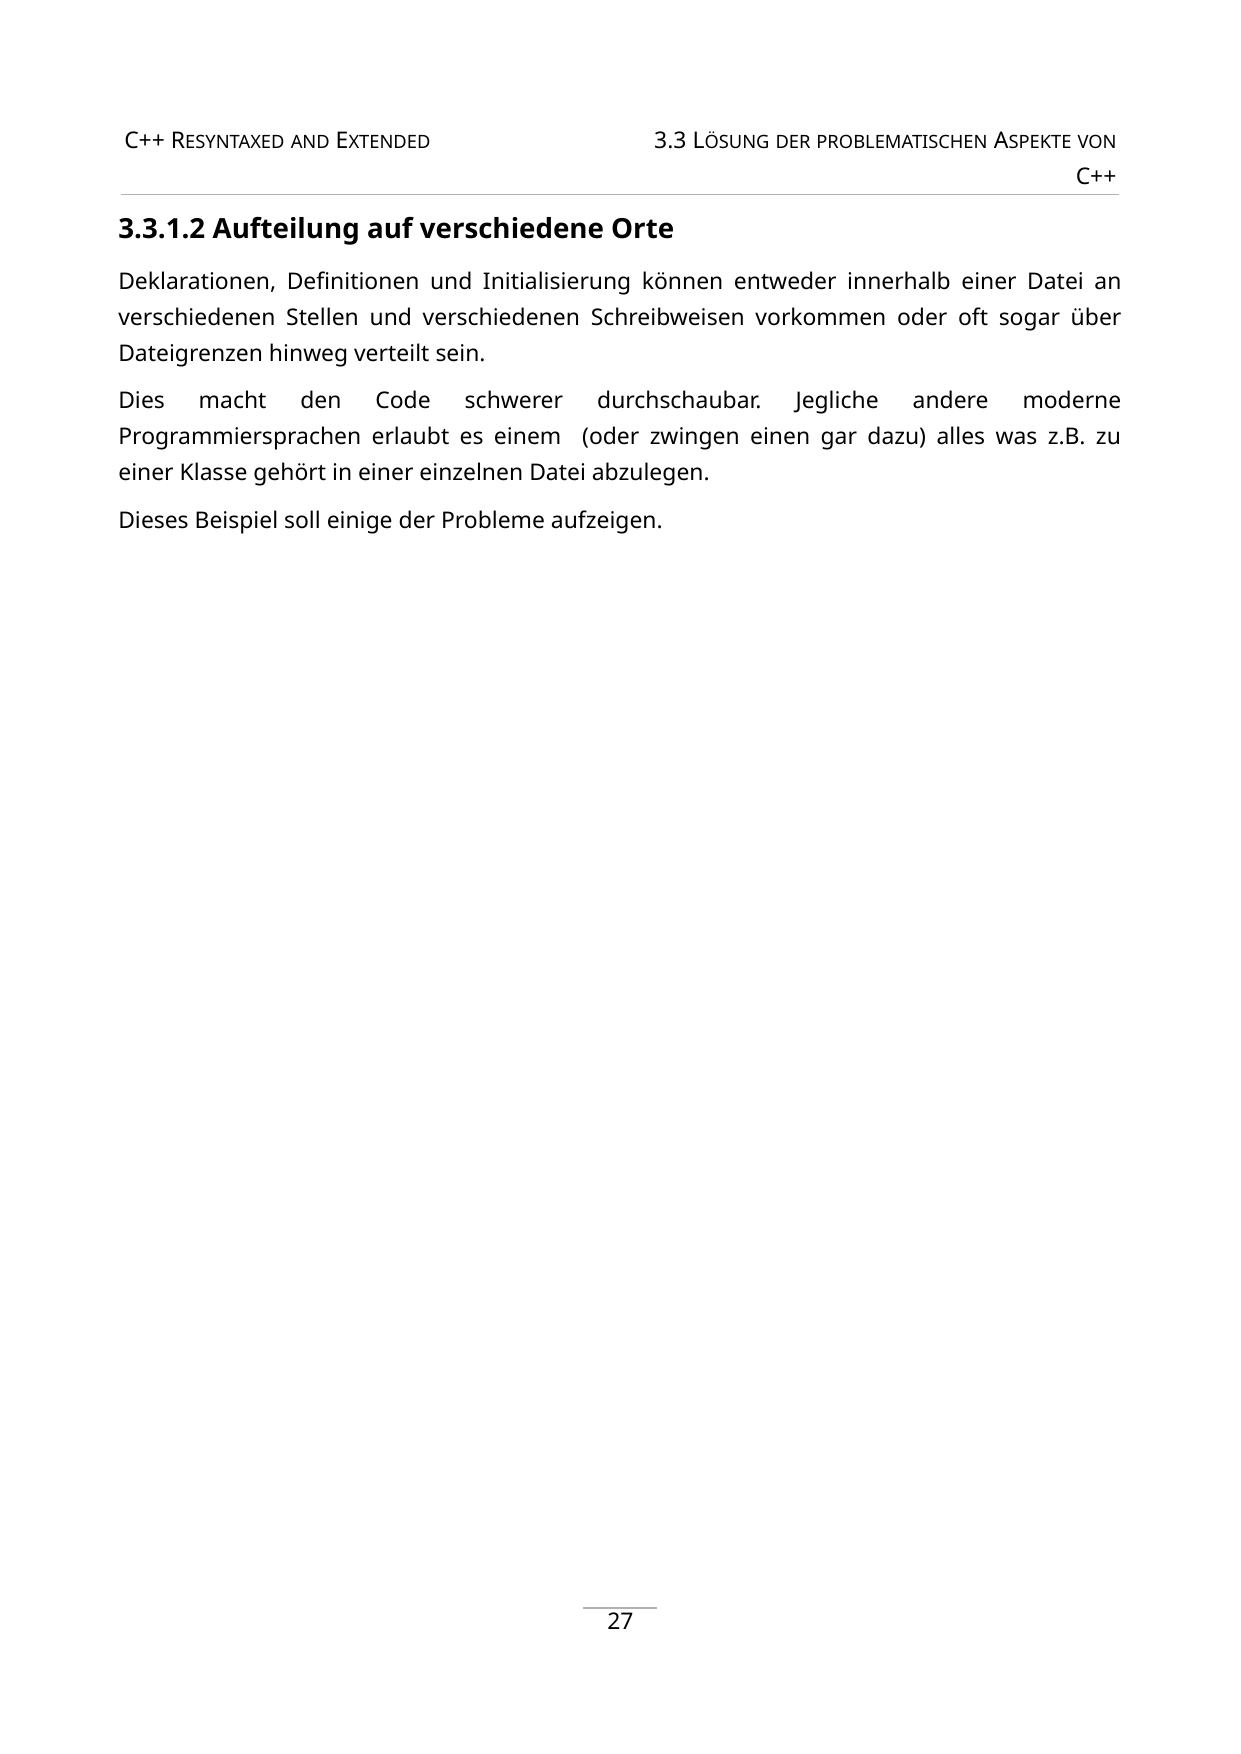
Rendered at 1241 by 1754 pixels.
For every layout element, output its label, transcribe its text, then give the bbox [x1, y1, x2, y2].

subtitle Aufteilung auf verschiedene Orte [118, 209, 1122, 247]
text Dieses Beispiel soll einige der Probleme aufzeigen. [118, 504, 1122, 535]
text Dies macht den Code schwerer durchschaubar. Jegliche andere moderne Programmiersprachen erlaubt es einem (oder zwingen einen gar dazu) alles was z.B. zu einer Klasse gehört in einer einzelnen Datei abzulegen. [118, 384, 1122, 487]
text Deklarationen, Definitionen und Initialisierung können entweder innerhalb einer Datei an verschiedenen Stellen und verschiedenen Schreibweisen vorkommen oder oft sogar über Dateigrenzen hinweg verteilt sein. [118, 265, 1122, 368]
